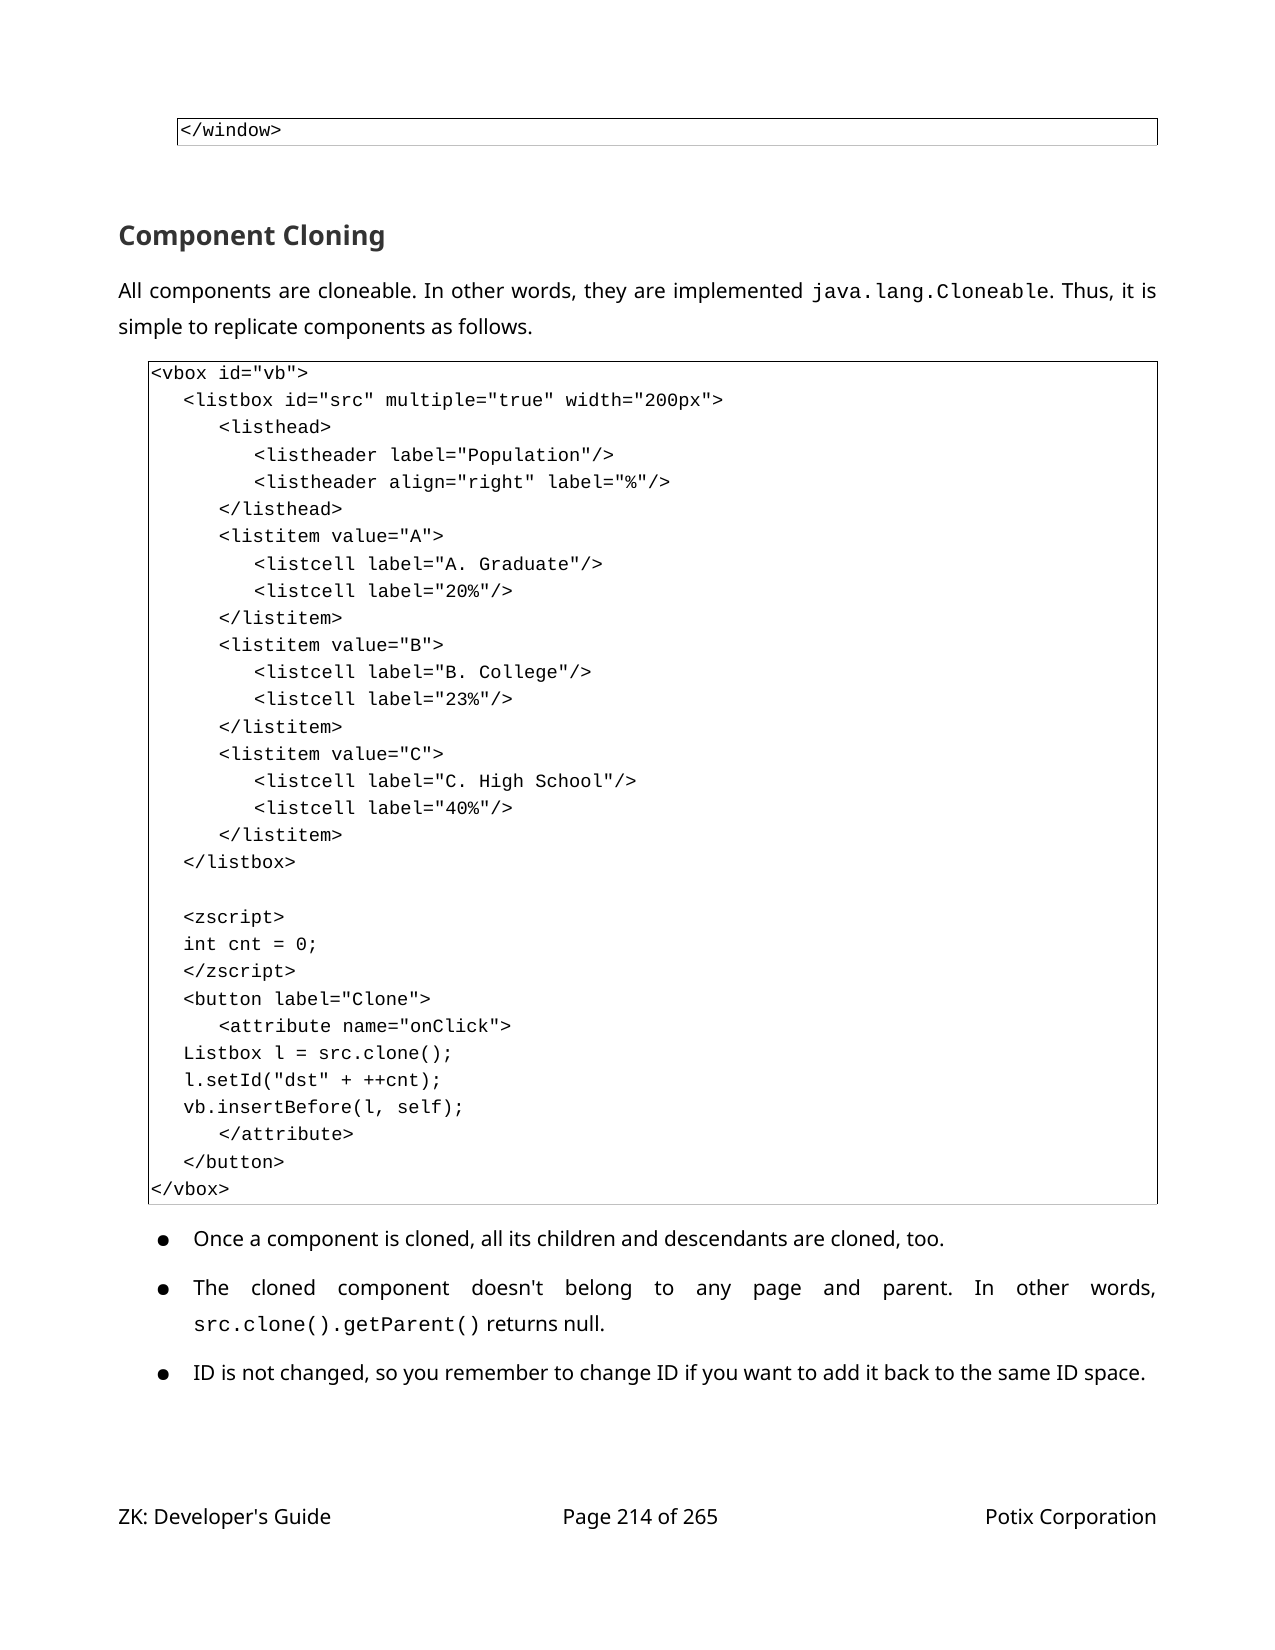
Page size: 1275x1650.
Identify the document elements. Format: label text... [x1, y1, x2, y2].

text <listcell label="20%"/> [149, 578, 1157, 603]
text </attribute> [149, 1122, 1157, 1147]
text </listhead> [149, 497, 1157, 521]
text </window> [178, 119, 1157, 145]
text Listbox l = src.clone(); [149, 1041, 1157, 1065]
text <listheader align="right" label="%"/> [149, 470, 1157, 494]
text </listitem> [149, 714, 1157, 739]
text <attribute name="onClick"> [149, 1013, 1157, 1038]
text <listcell label="C. High School"/> [149, 769, 1157, 793]
text </listitem> [149, 606, 1157, 630]
text <listcell label="23%"/> [149, 687, 1157, 712]
text <listitem value="B"> [149, 633, 1157, 657]
text <listhead> [149, 415, 1157, 440]
subtitle Component Cloning [118, 216, 1157, 253]
text <listitem value="C"> [149, 742, 1157, 766]
text </vbox> [149, 1177, 1157, 1204]
text <listitem value="A"> [149, 524, 1157, 548]
text <listcell label="40%"/> [149, 796, 1157, 820]
text All components are cloneable. In other words, they are implemented java.lang.Cloneable. Thus, it is simple to replicate components as follows. [118, 277, 1157, 340]
text <listcell label="B. College"/> [149, 660, 1157, 684]
text <zscript> [149, 905, 1157, 929]
text <listbox id="src" multiple="true" width="200px"> [149, 388, 1157, 412]
text <listheader label="Population"/> [149, 443, 1157, 467]
text l.setId("dst" + ++cnt); [149, 1068, 1157, 1092]
text <listcell label="A. Graduate"/> [149, 551, 1157, 576]
list The cloned component doesn't belong to any page and parent. In other words, src.clone().getParent() returns null. [156, 1273, 1157, 1337]
text <vbox id="vb"> [149, 362, 1157, 385]
text int cnt = 0; [149, 932, 1157, 956]
text </listitem> [149, 823, 1157, 847]
text </button> [149, 1149, 1157, 1174]
list ID is not changed, so you remember to change ID if you want to add it back to the same ID space. [156, 1358, 1157, 1386]
text </listbox> [149, 850, 1157, 875]
text <button label="Clone"> [149, 986, 1157, 1011]
text </zscript> [149, 959, 1157, 983]
list Once a component is cloned, all its children and descendants are cloned, too. [156, 1224, 1157, 1253]
text vb.insertBefore(l, self); [149, 1095, 1157, 1119]
